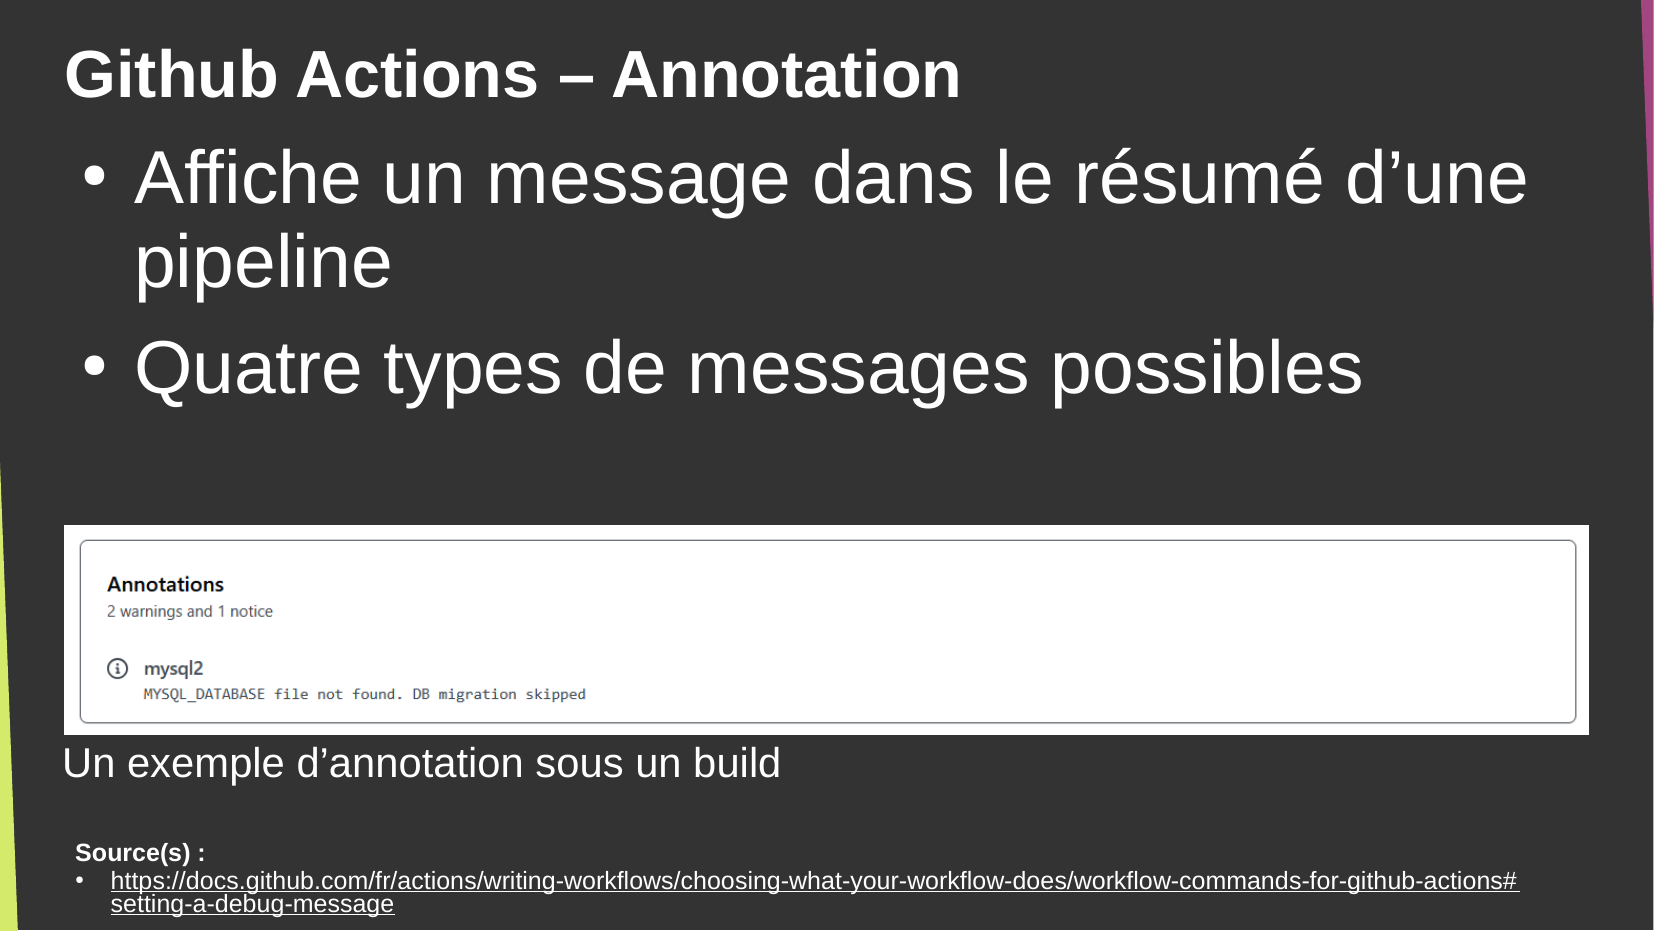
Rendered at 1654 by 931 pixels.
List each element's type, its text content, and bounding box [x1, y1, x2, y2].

text_box Un exemple d’annotation sous un build [47, 732, 1583, 849]
picture [64, 525, 1589, 735]
text_box [0, 462, 18, 931]
title Github Actions – Annotation [64, 37, 1577, 119]
text_box 0 [1640, 0, 1654, 342]
list Affiche un message dans le résumé d’une pipeline Quatre types de messages possibles [63, 135, 1542, 426]
text_box Source(s) : https://docs.github.com/fr/actions/writing-workflows/choosing-what-your-workflow-does/workflow-commands-for-github-actions#setting-a-debug-message [60, 793, 1546, 903]
